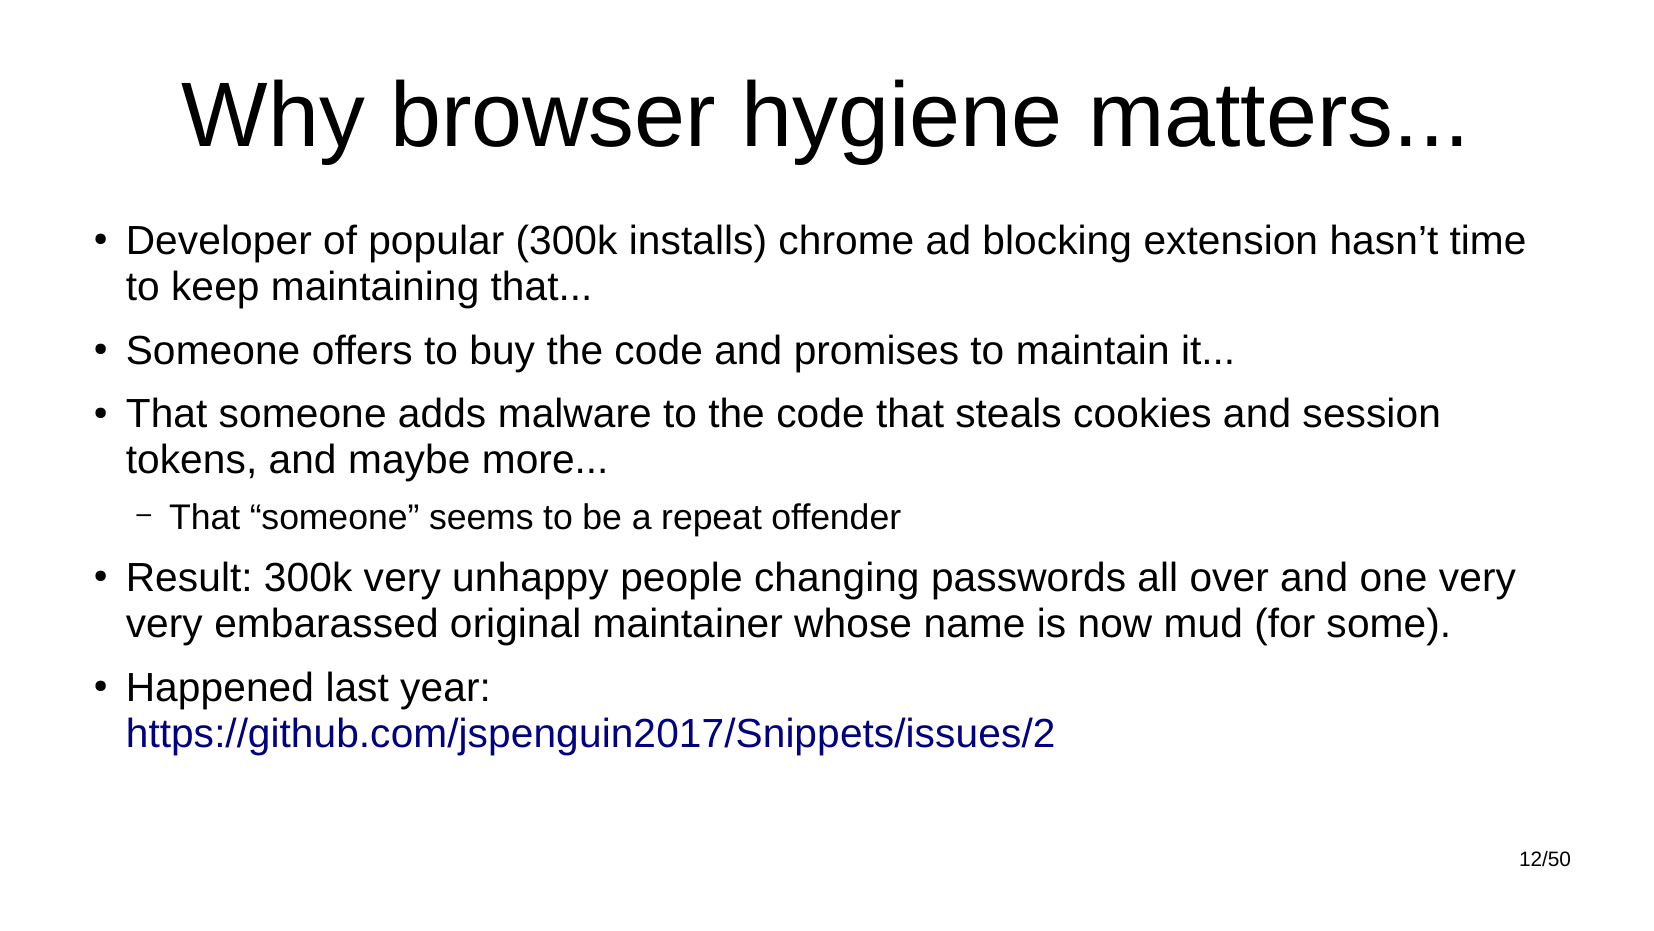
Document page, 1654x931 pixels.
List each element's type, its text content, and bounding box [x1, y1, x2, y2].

list Developer of popular (300k installs) chrome ad blocking extension hasn’t time to keep maintaining that... Someone offers to buy the code and promises to maintain it... That someone adds malware to the code that steals cookies and session tokens, and maybe more... That “someone” seems to be a repeat offender Result: 300k very unhappy people changing passwords all over and one very very embarassed original maintainer whose name is now mud (for some). Happened last year: https://github.com/jspenguin2017/Snippets/issues/2 [82, 217, 1571, 758]
title Why browser hygiene matters... [82, 37, 1571, 193]
